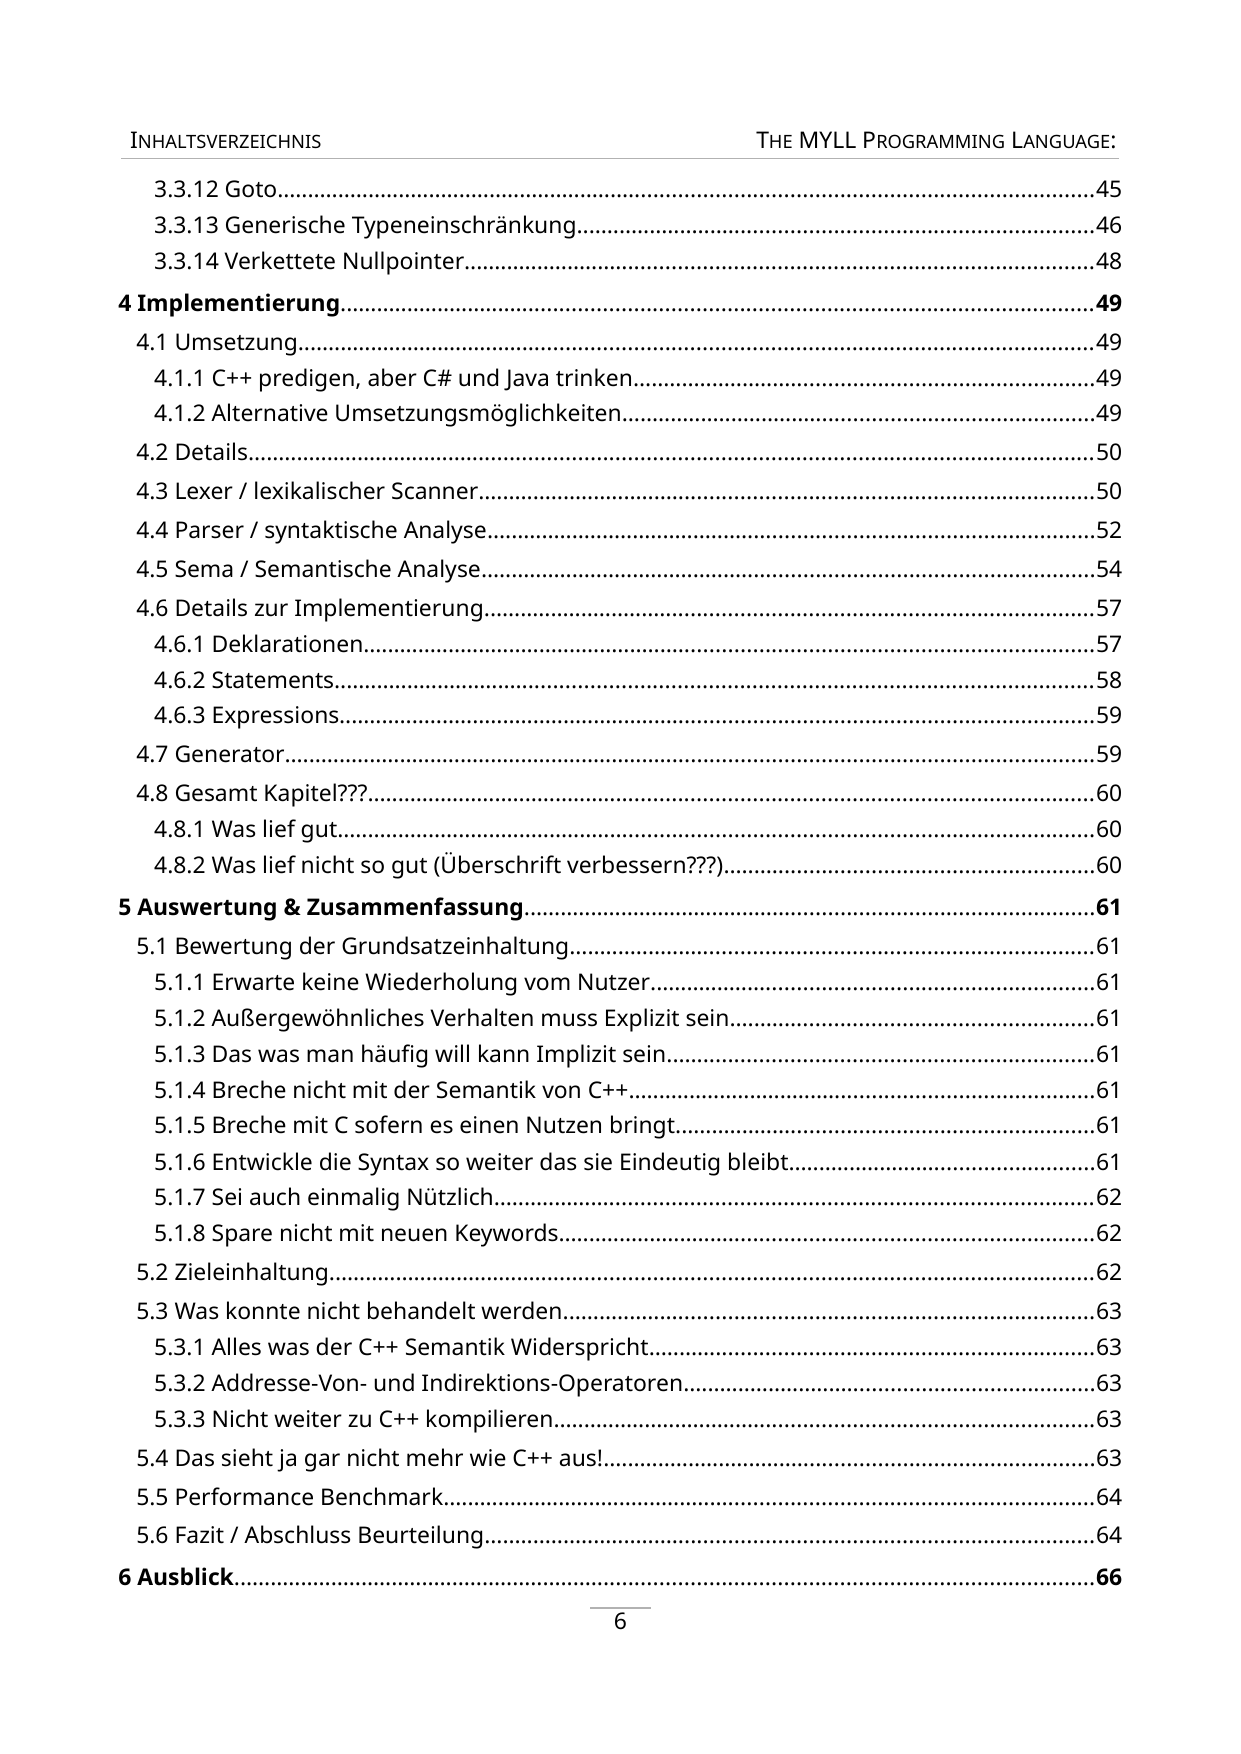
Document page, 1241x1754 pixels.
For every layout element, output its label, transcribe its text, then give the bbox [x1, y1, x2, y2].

text 3.3.12 Goto 45 [118, 173, 1122, 204]
text 5.4 Das sieht ja gar nicht mehr wie C++ aus! 63 [118, 1442, 1122, 1473]
text 4.6.3 Expressions 59 [118, 699, 1122, 731]
text 4.1.2 Alternative Umsetzungsmöglichkeiten 49 [118, 397, 1122, 429]
text 5.1.2 Außergewöhnliches Verhalten muss Explizit sein 61 [118, 1002, 1122, 1033]
text 4.6.2 Statements 58 [118, 663, 1122, 695]
text 4.8.2 Was lief nicht so gut (Überschrift verbessern???) 60 [118, 849, 1122, 880]
text 4.2 Details 50 [118, 436, 1122, 467]
text 5.3 Was konnte nicht behandelt werden 63 [118, 1295, 1122, 1326]
text 4.6 Details zur Implementierung 57 [118, 592, 1122, 623]
text 5.1.1 Erwarte keine Wiederholung vom Nutzer 61 [118, 966, 1122, 997]
text 5.1.3 Das was man häufig will kann Implizit sein 61 [118, 1038, 1122, 1069]
text 3.3.14 Verkettete Nullpointer 48 [118, 245, 1122, 276]
text 5 Auswertung & Zusammenfassung 61 [118, 891, 1122, 922]
text 6 Ausblick 66 [118, 1561, 1122, 1592]
text 5.3.2 Addresse-Von- und Indirektions-Operatoren 63 [118, 1367, 1122, 1398]
text 4.1.1 C++ predigen, aber C# und Java trinken 49 [118, 361, 1122, 393]
text 4.6.1 Deklarationen 57 [118, 628, 1122, 659]
text 5.1 Bewertung der Grundsatzeinhaltung 61 [118, 930, 1122, 961]
text 5.2 Zieleinhaltung 62 [118, 1256, 1122, 1287]
text 5.1.8 Spare nicht mit neuen Keywords 62 [118, 1217, 1122, 1248]
text 4.7 Generator 59 [118, 738, 1122, 769]
text 5.1.6 Entwickle die Syntax so weiter das sie Eindeutig bleibt 61 [118, 1145, 1122, 1177]
text 4.4 Parser / syntaktische Analyse 52 [118, 514, 1122, 545]
text 4.5 Sema / Semantische Analyse 54 [118, 553, 1122, 584]
text 5.5 Performance Benchmark 64 [118, 1481, 1122, 1512]
text 4.1 Umsetzung 49 [118, 326, 1122, 357]
text 3.3.13 Generische Typeneinschränkung 46 [118, 209, 1122, 240]
text 5.3.1 Alles was der C++ Semantik Widerspricht 63 [118, 1331, 1122, 1362]
text 5.1.7 Sei auch einmalig Nützlich 62 [118, 1181, 1122, 1213]
text 4.3 Lexer / lexikalischer Scanner 50 [118, 475, 1122, 506]
text 5.6 Fazit / Abschluss Beurteilung 64 [118, 1519, 1122, 1551]
text 4.8 Gesamt Kapitel??? 60 [118, 777, 1122, 808]
text 5.1.5 Breche mit C sofern es einen Nutzen bringt 61 [118, 1109, 1122, 1141]
text 4 Implementierung 49 [118, 287, 1122, 318]
text 5.1.4 Breche nicht mit der Semantik von C++ 61 [118, 1073, 1122, 1105]
text 5.3.3 Nicht weiter zu C++ kompilieren 63 [118, 1403, 1122, 1434]
text 4.8.1 Was lief gut 60 [118, 813, 1122, 844]
